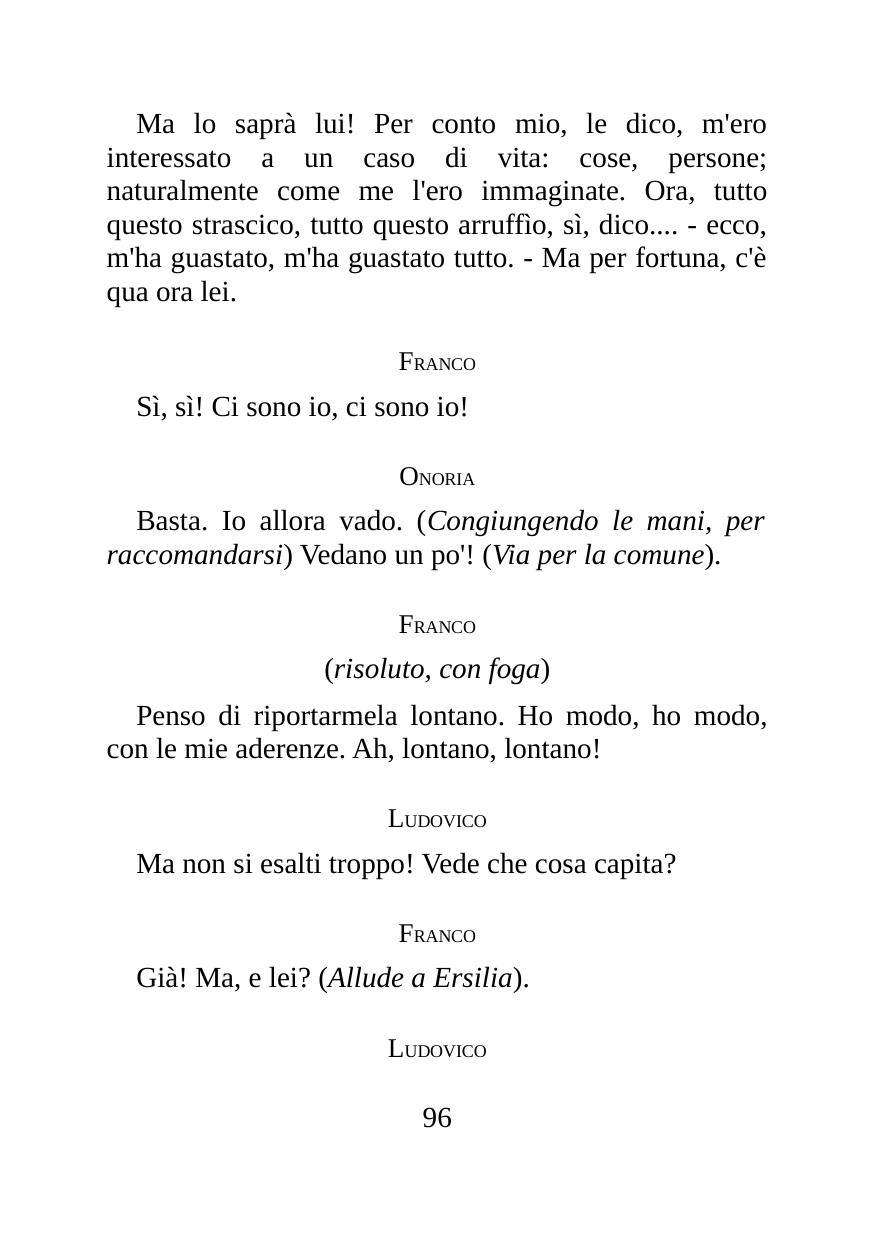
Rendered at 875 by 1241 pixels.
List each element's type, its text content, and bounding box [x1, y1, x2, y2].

text Ludovico [106, 802, 768, 833]
text Ma non si esalti troppo! Vede che cosa capita? [106, 846, 768, 879]
text Già! Ma, e lei? (Allude a Ersilia). [106, 961, 768, 994]
text (risoluto, con foga) [106, 652, 768, 685]
text Franco [106, 608, 768, 639]
text Basta. Io allora vado. (Congiungendo le mani, per raccomandarsi) Vedano un po'! (Via per la comune). [106, 503, 768, 571]
text Franco [106, 917, 768, 948]
text Franco [106, 345, 768, 376]
text Onoria [106, 460, 768, 491]
text Sì, sì! Ci sono io, ci sono io! [106, 389, 768, 422]
text Penso di riportarmela lontano. Ho modo, ho modo, con le mie aderenze. Ah, lontano, lontano! [106, 698, 768, 765]
text Ludovico [106, 1032, 768, 1063]
text Ma lo saprà lui! Per conto mio, le dico, m'ero interessato a un caso di vita: cose, persone; naturalmente come me l'ero immaginate. Ora, tutto questo strascico, tutto questo arruffìo, sì, dico.... - ecco, m'ha guastato, m'ha guastato tutto. - Ma per fortuna, c'è qua ora lei. [106, 106, 768, 308]
